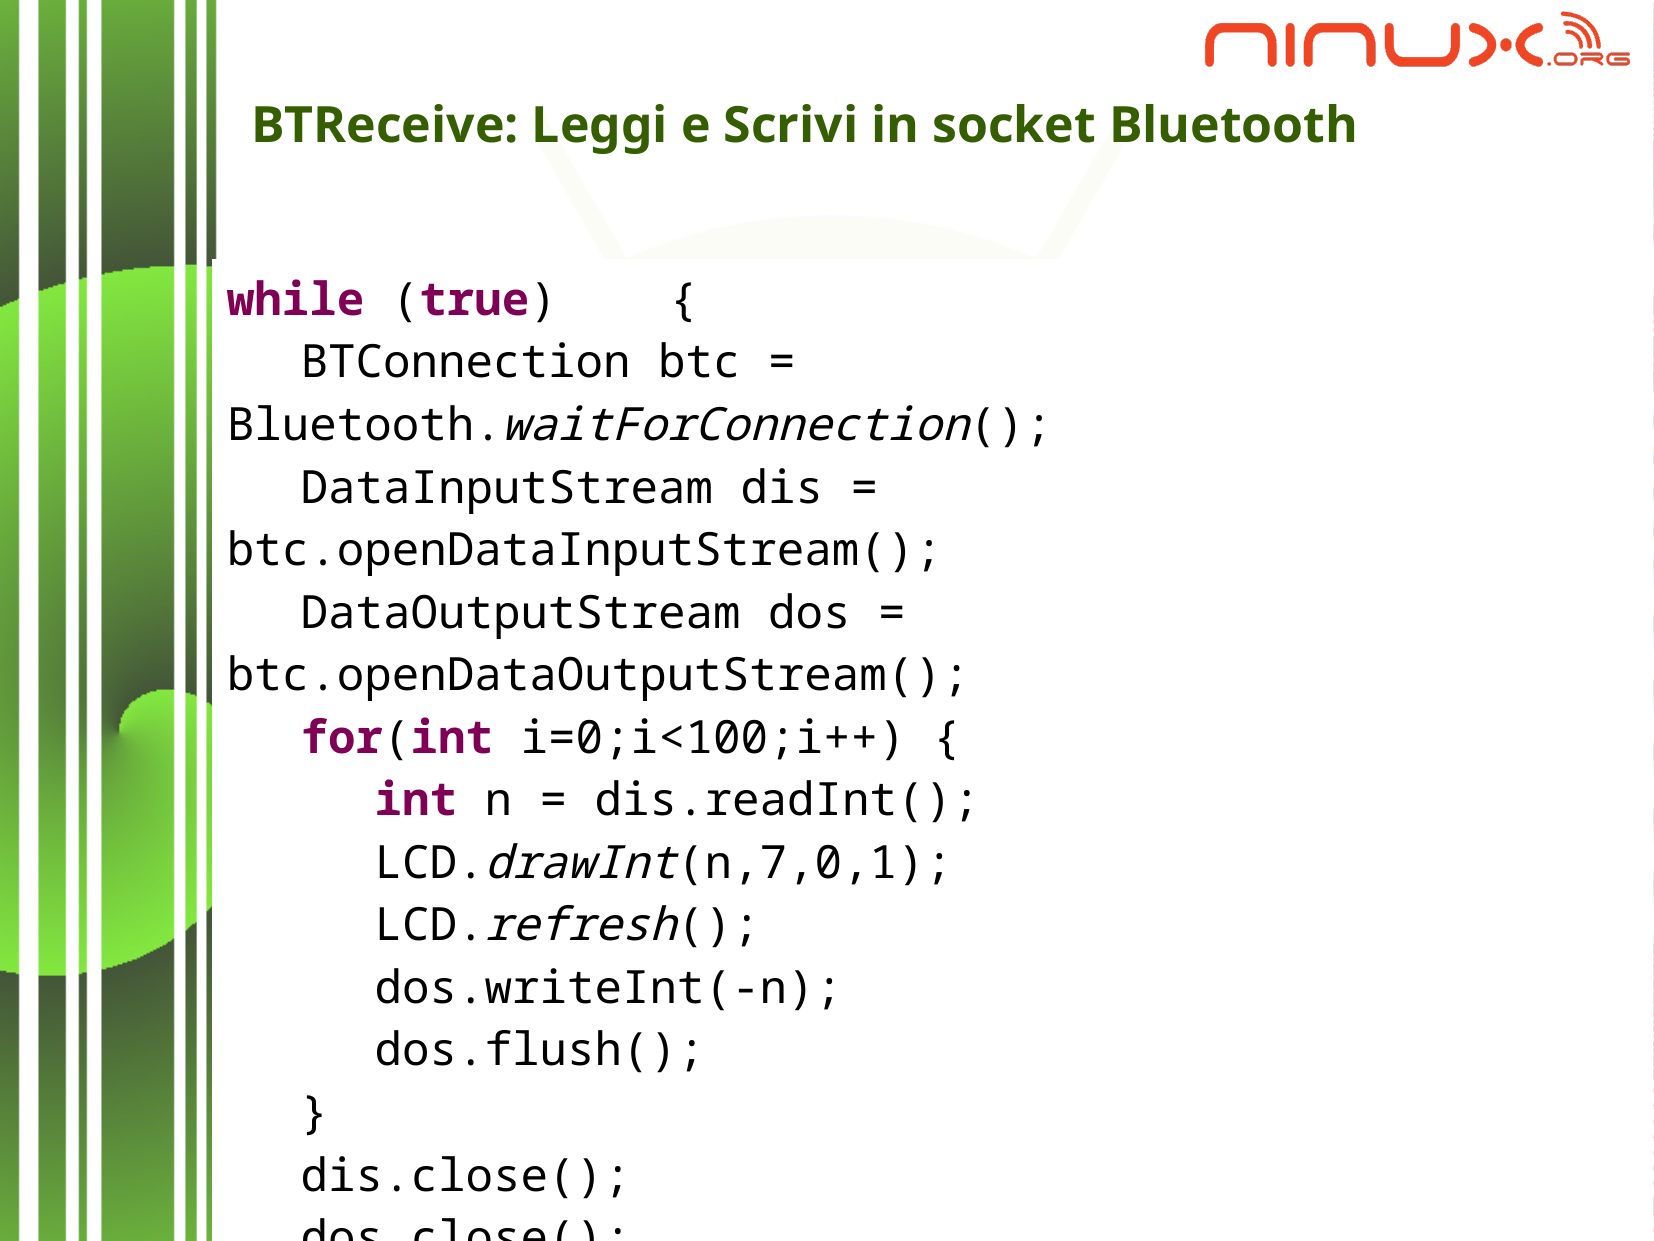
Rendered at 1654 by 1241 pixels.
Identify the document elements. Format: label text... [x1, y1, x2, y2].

text_box while (true) { BTConnection btc = Bluetooth.waitForConnection(); DataInputStream dis = btc.openDataInputStream(); DataOutputStream dos = btc.openDataOutputStream(); for(int i=0;i<100;i++) { int n = dis.readInt(); LCD.drawInt(n,7,0,1); LCD.refresh(); dos.writeInt(-n); dos.flush(); } dis.close(); dos.close(); Thread.sleep(100); } [212, 259, 1621, 1130]
picture [0, 0, 1654, 1241]
title BTReceive: Leggi e Scrivi in socket Bluetooth [244, 70, 1367, 177]
